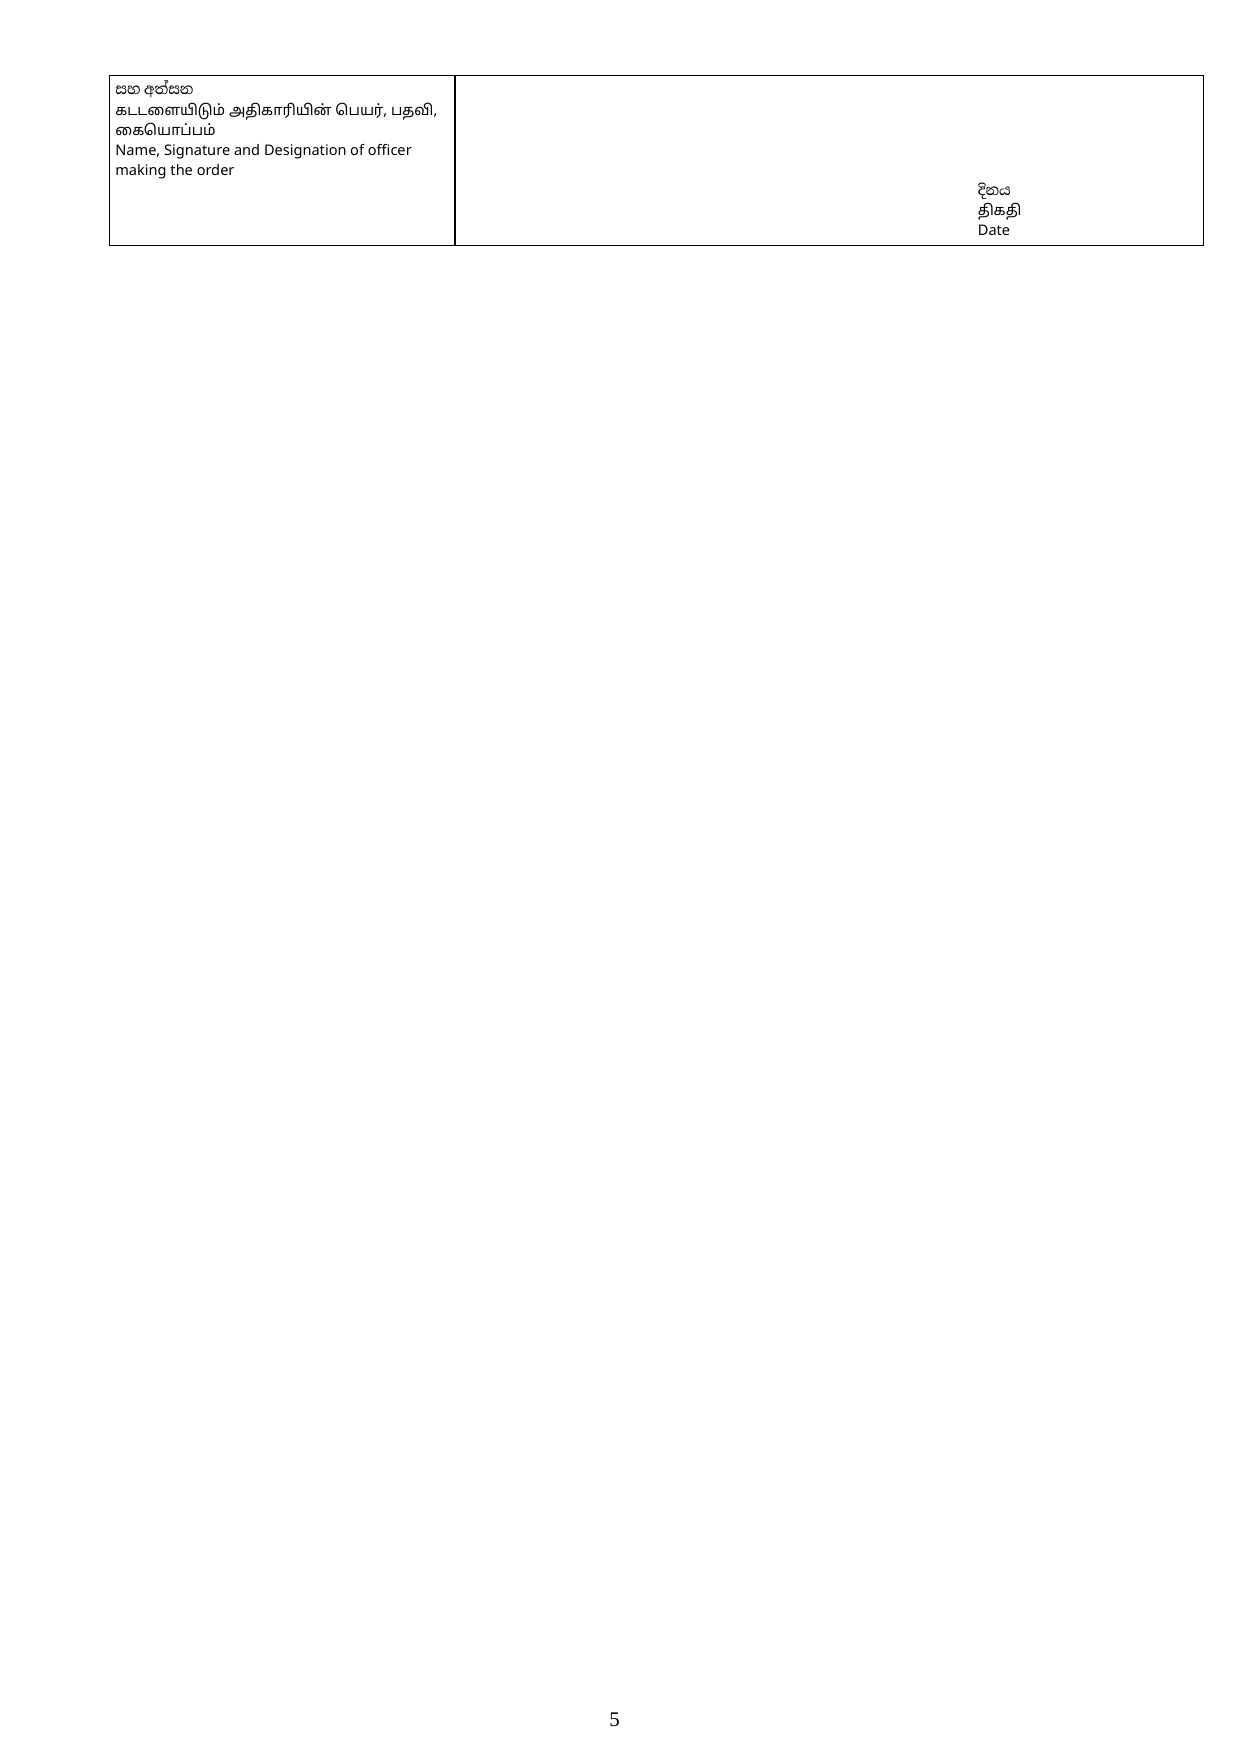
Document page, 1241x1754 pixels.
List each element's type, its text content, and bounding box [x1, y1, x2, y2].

table_cell දිනය திகதி Date [456, 76, 1203, 245]
table_cell සහ අත්සන கடடளையிடும் அதிகாரியின் பெயர், பதவி, கையொப்பம் Name, Signature and Designation of officer making the order [110, 76, 454, 245]
